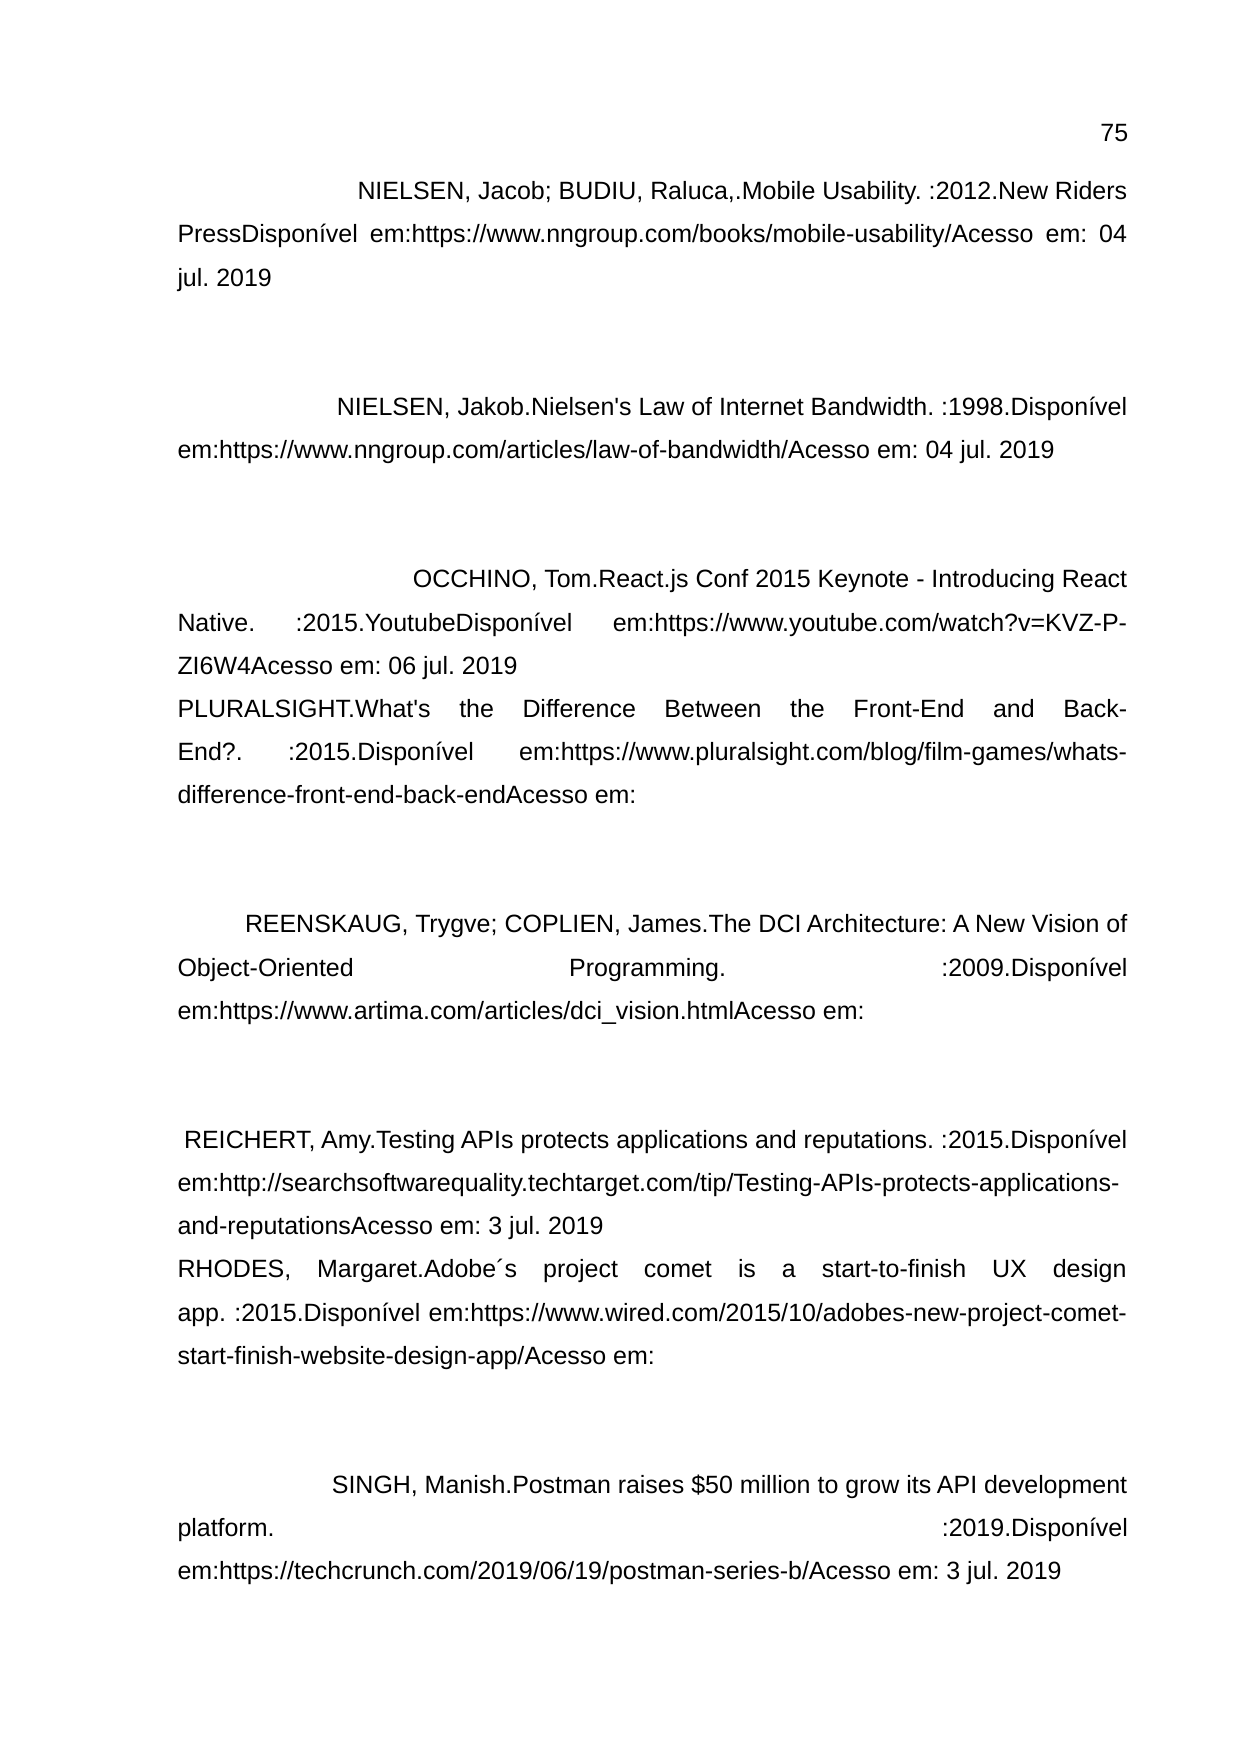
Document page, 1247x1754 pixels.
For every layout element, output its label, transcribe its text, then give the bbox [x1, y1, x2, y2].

text PLURALSIGHT.What's the Difference Between the Front-End and Back-End?. :2015.Disponível em:https://www.pluralsight.com/blog/film-games/whats-difference-front-end-back-endAcesso em: [177, 694, 1128, 809]
text RHODES, Margaret.Adobe´s project comet is a start-to-finish UX design app. :2015.Disponível em:https://www.wired.com/2015/10/adobes-new-project-comet-start-finish-website-design-app/Acesso em: [177, 1254, 1128, 1369]
text NIELSEN, Jakob.Nielsen's Law of Internet Bandwidth. :1998.Disponível em:https://www.nngroup.com/articles/law-of-bandwidth/Acesso em: 04 jul. 2019 [177, 306, 1128, 464]
text NIELSEN, Jacob; BUDIU, Raluca,.Mobile Usability. :2012.New Riders PressDisponível em:https://www.nngroup.com/books/mobile-usability/Acesso em: 04 jul. 2019 [177, 176, 1128, 291]
text REENSKAUG, Trygve; COPLIEN, James.The DCI Architecture: A New Vision of Object-Oriented Programming. :2009.Disponível em:https://www.artima.com/articles/dci_vision.htmlAcesso em: [177, 823, 1128, 1024]
text REICHERT, Amy.Testing APIs protects applications and reputations. :2015.Disponível em:http://searchsoftwarequality.techtarget.com/tip/Testing-APIs-protects-applications-and-reputationsAcesso em: 3 jul. 2019 [177, 1039, 1128, 1240]
text SINGH, Manish.Postman raises $50 million to grow its API development platform. :2019.Disponível em:https://techcrunch.com/2019/06/19/postman-series-b/Acesso em: 3 jul. 2019 [177, 1384, 1128, 1585]
text OCCHINO, Tom.React.js Conf 2015 Keynote - Introducing React Native. :2015.YoutubeDisponível em:https://www.youtube.com/watch?v=KVZ-P-ZI6W4Acesso em: 06 jul. 2019 [177, 478, 1128, 679]
